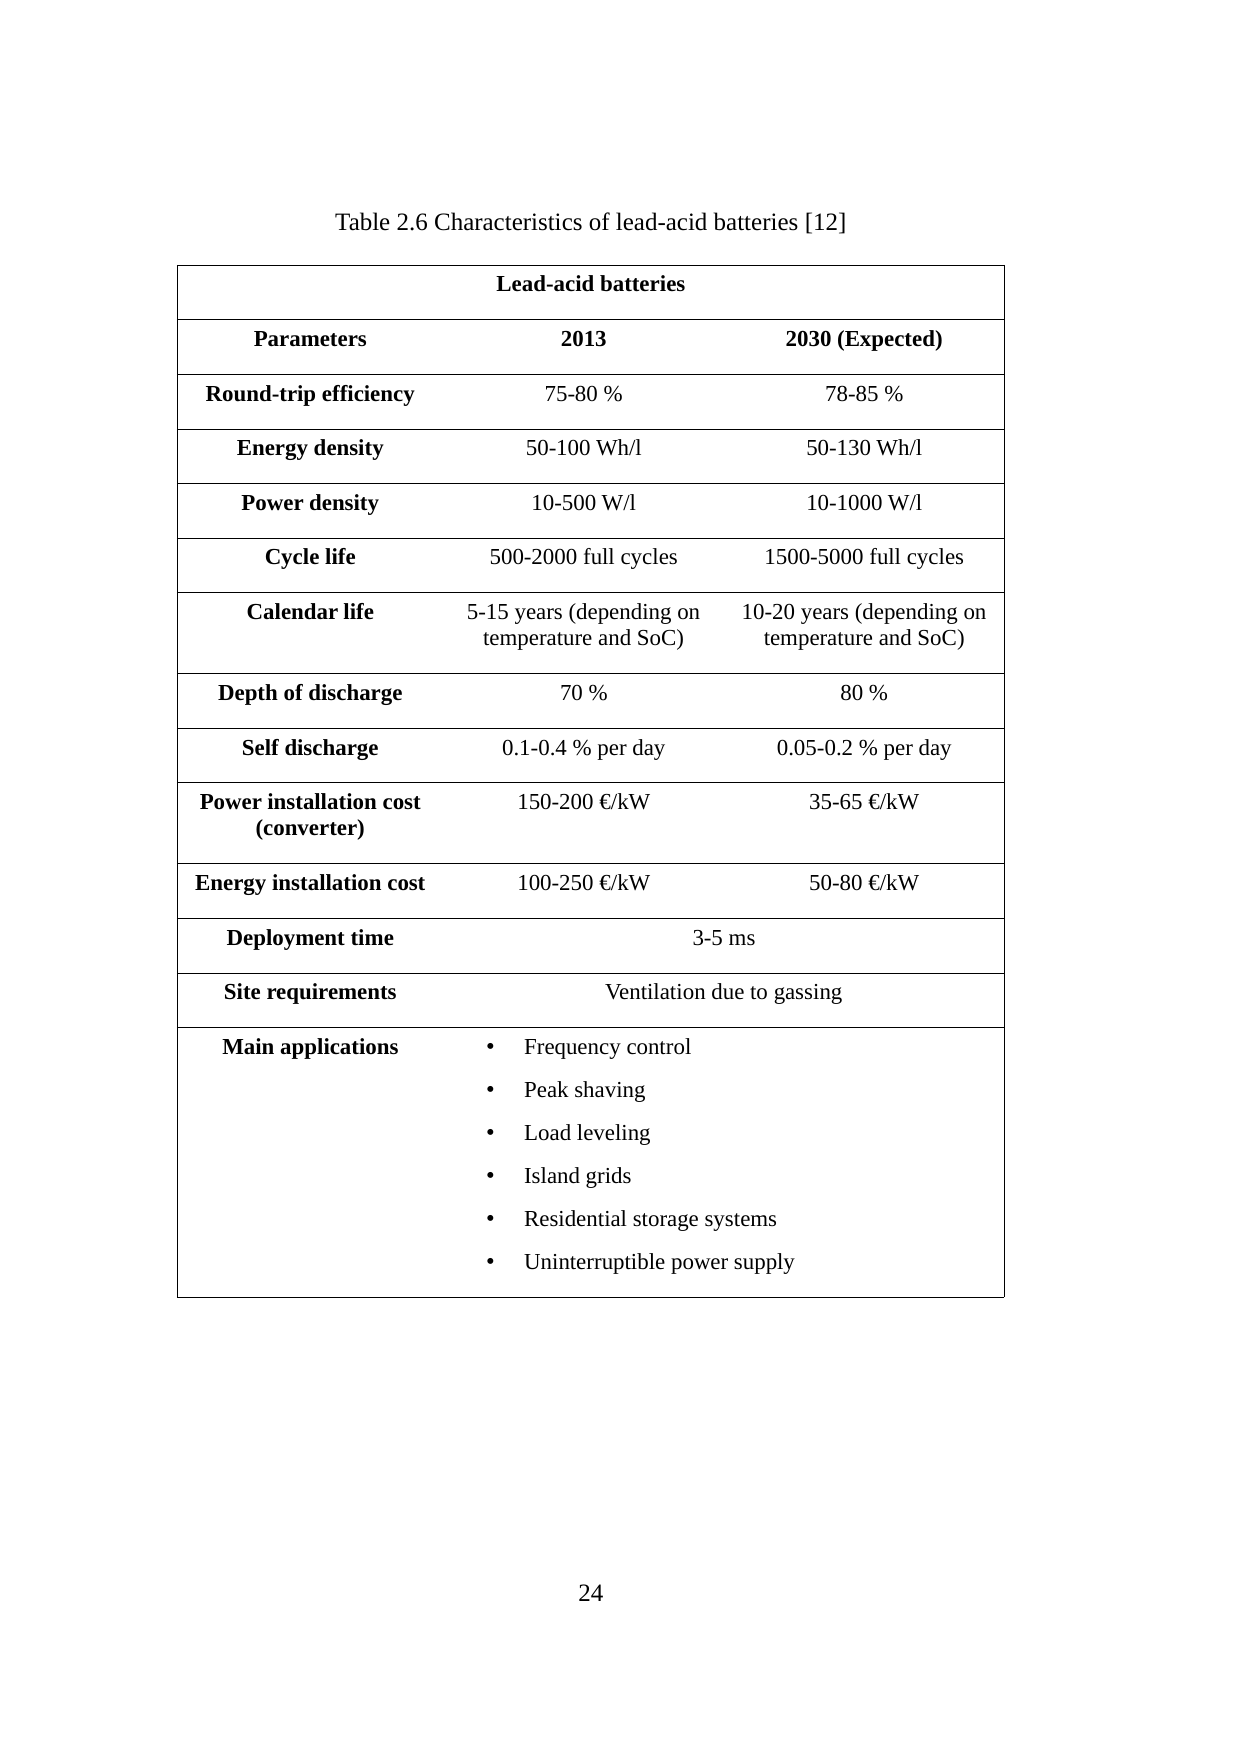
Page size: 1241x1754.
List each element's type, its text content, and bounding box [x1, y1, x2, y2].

table_cell Ventilation due to gassing [443, 974, 1004, 1027]
table_cell 10-500 W/l [443, 484, 724, 538]
table_cell 80 % [724, 674, 1004, 728]
table_cell Deployment time [178, 919, 443, 972]
table_cell Power installation cost (converter) [178, 783, 443, 863]
table_cell 50-130 Wh/l [724, 430, 1004, 483]
table_cell 3-5 ms [443, 919, 1004, 972]
table_cell Site requirements [178, 974, 443, 1027]
table_cell 75-80 % [443, 375, 724, 428]
table_cell 5-15 years (depending on temperature and SoC) [443, 593, 724, 673]
table_cell Energy installation cost [178, 864, 443, 918]
table_cell 35-65 €/kW [724, 783, 1004, 863]
table_cell 150-200 €/kW [443, 783, 724, 863]
table_cell 500-2000 full cycles [443, 539, 724, 592]
table_cell 0.1-0.4 % per day [443, 729, 724, 782]
table_cell 2013 [443, 320, 724, 374]
table_cell Main applications [178, 1028, 443, 1297]
table_header Lead-acid batteries [178, 266, 1004, 319]
table_cell 100-250 €/kW [443, 864, 724, 918]
table_cell 78-85 % [724, 375, 1004, 428]
table_cell Energy density [178, 430, 443, 483]
table_cell Self discharge [178, 729, 443, 782]
table_cell 2030 (Expected) [724, 320, 1004, 374]
table_cell 70 % [443, 674, 724, 728]
table_cell 50-100 Wh/l [443, 430, 724, 483]
text Table 2.6 Characteristics of lead-acid batteries [12]⁠ [177, 207, 1004, 236]
table_cell 10-1000 W/l [724, 484, 1004, 538]
table_cell Cycle life [178, 539, 443, 592]
table_cell Parameters [178, 320, 443, 374]
table_cell Round-trip efficiency [178, 375, 443, 428]
table_cell Calendar life [178, 593, 443, 673]
table_cell Frequency control Peak shaving Load leveling Island grids Residential storage systems Uninterruptible power supply [443, 1028, 1004, 1297]
table_cell 0.05-0.2 % per day [724, 729, 1004, 782]
table_cell 1500-5000 full cycles [724, 539, 1004, 592]
table_cell 10-20 years (depending on temperature and SoC) [724, 593, 1004, 673]
table_cell Power density [178, 484, 443, 538]
table_cell Depth of discharge [178, 674, 443, 728]
table_cell 50-80 €/kW [724, 864, 1004, 918]
